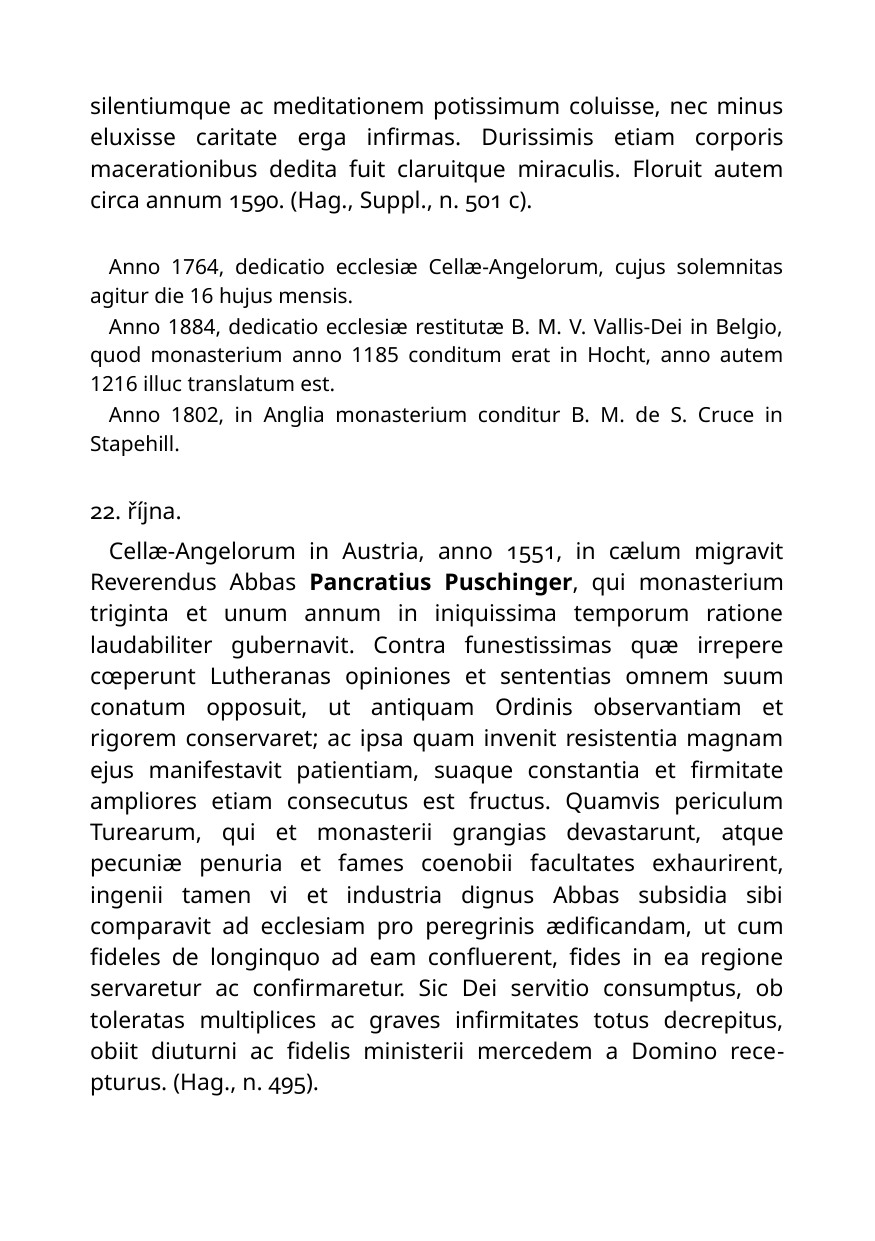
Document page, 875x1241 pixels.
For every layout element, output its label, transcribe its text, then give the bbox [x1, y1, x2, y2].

text Anno 1802, in Anglia monasterium conditur B. M. de S. Cruce in Stapehill. [90, 401, 784, 457]
text Anno 1884, dedicatio ecclesiæ restitutæ B. M. V. Vallis-Dei in Belgio, quod monasterium anno 1185 conditum erat in Hocht, anno autem 1216 illuc trans­latum est. [90, 312, 784, 397]
text Anno 1764, dedicatio ecclesiæ Cellæ-Angelorum, cujus solemnitas agitur die 16 hujus mensis. [90, 252, 784, 309]
text silentiumque ac meditationem potissimum coluisse, nec minus eluxisse caritate erga infirmas. Durissimis etiam corporis macerationibus dedita fuit claruitque miraculis. Floruit autem circa annum 1590. (Hag., Suppl., n. 501 c). [90, 90, 784, 215]
text 22. října. [90, 495, 784, 526]
text Cellæ-Angelorum in Austria, anno 1551, in cælum migravit Reverendus Abbas Pancratius Puschinger, qui monasterium triginta et unum annum in iniquissima temporum ratione laudabiliter gubernavit. Contra funestissimas quæ irrepere cœperunt Lutheranas opiniones et sententias omnem suum conatum opposuit, ut antiquam Ordinis observantiam et rigorem conservaret; ac ipsa quam invenit resistentia magnam ejus manifestavit patientiam, suaque constantia et firmitate ampliores etiam consecutus est fructus. Quamvis periculum Turearum, qui et monasterii grangias devastarunt, atque pecuniæ penuria et fames coenobii facultates exhaurirent, ingenii tamen vi et industria dignus Abbas subsidia sibi comparavit ad ecclesiam pro peregrinis ædificandam, ut cum fideles de longinquo ad eam confluerent, fides in ea regione servaretur ac confirmaretur. Sic Dei servitio consumptus, ob toleratas multiplices ac graves infirmitates totus decrepitus, obiit diuturni ac fidelis ministerii mercedem a Domino rece­pturus. (Hag., n. 495). [90, 535, 784, 1097]
